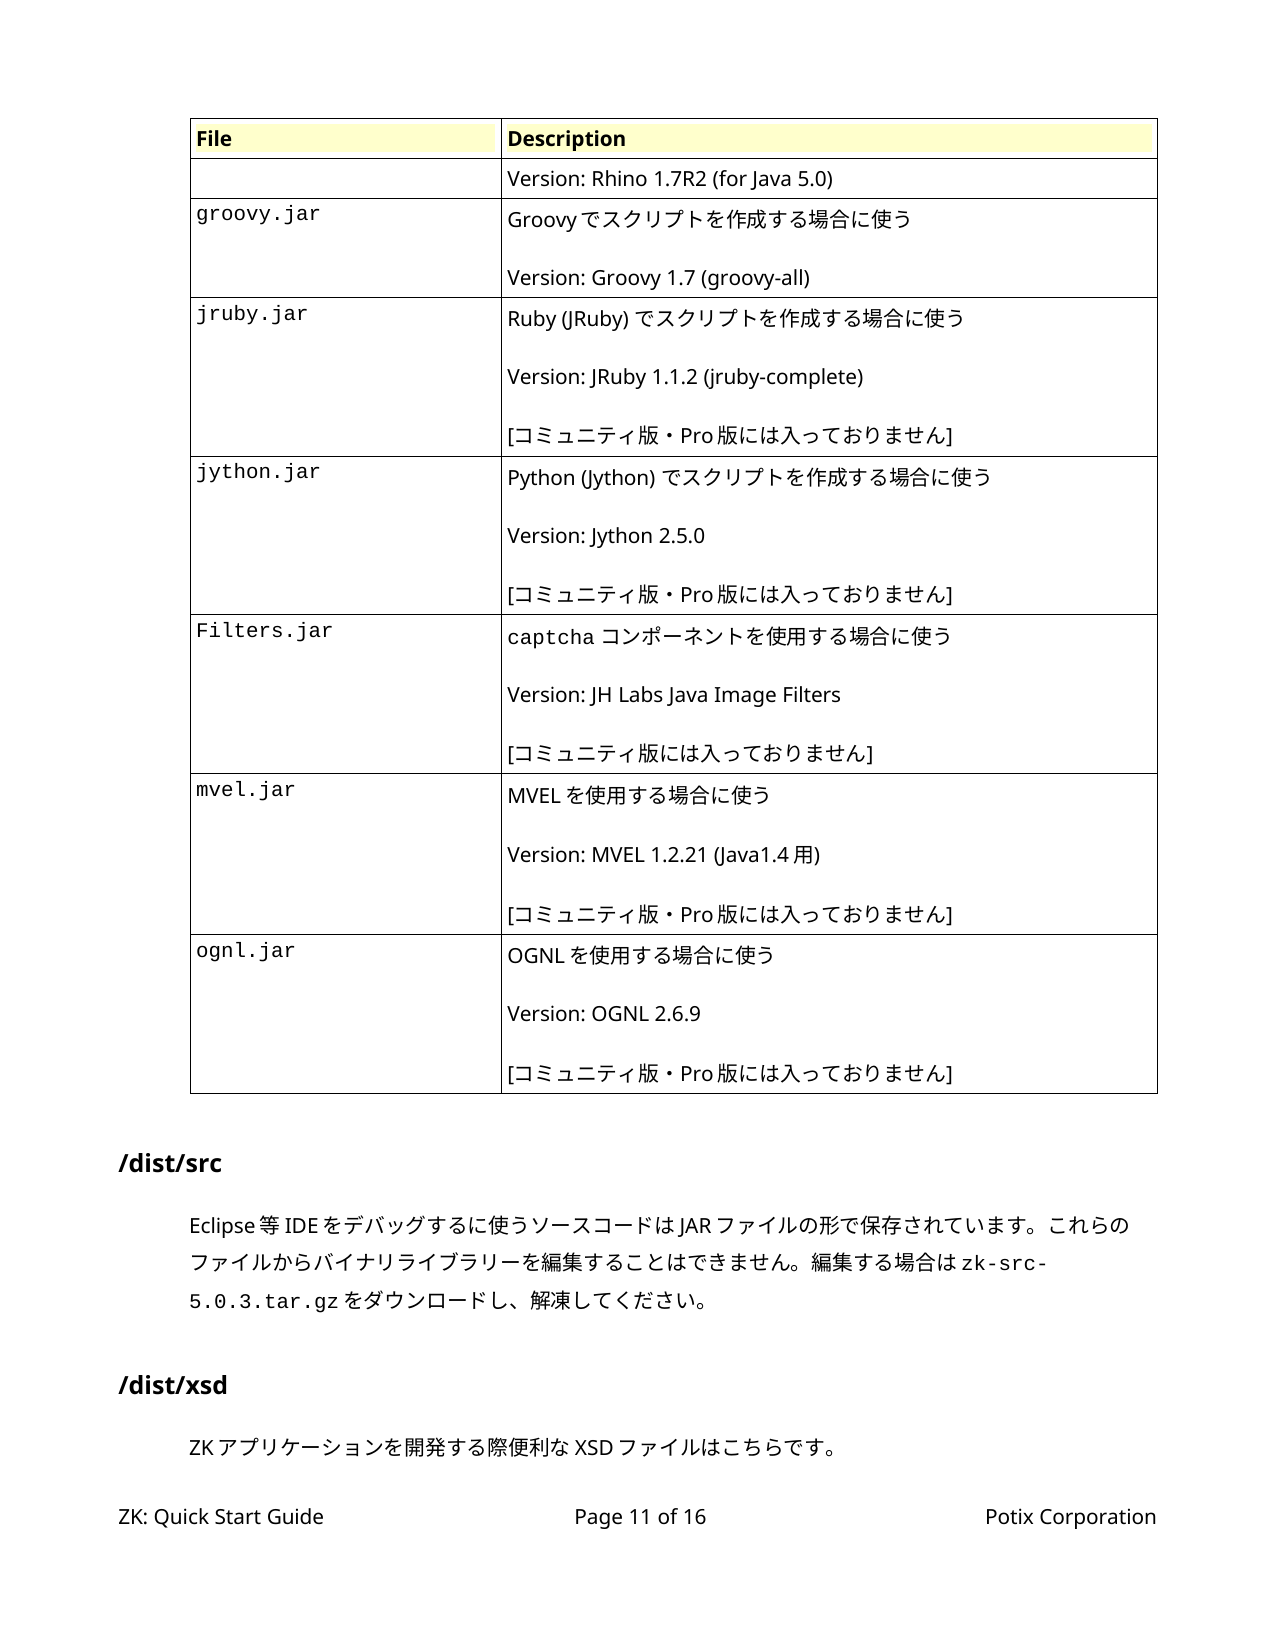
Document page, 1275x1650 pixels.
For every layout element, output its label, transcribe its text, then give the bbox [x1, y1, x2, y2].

table_cell Groovyでスクリプトを作成する場合に使う Version: Groovy 1.7 (groovy-all) [502, 199, 1157, 297]
table_cell Version: Rhino 1.7R2 (for Java 5.0) [502, 159, 1157, 198]
text ZKアプリケーションを開発する際便利なXSDファイルはこちらです。 [189, 1431, 1157, 1461]
table_cell Filters.jar [191, 615, 501, 773]
table_cell jruby.jar [191, 298, 501, 456]
table_cell groovy.jar [191, 199, 501, 297]
table_cell OGNLを使用する場合に使う Version: OGNL 2.6.9 [コミュニティ版・Pro版には入っておりません] [502, 935, 1157, 1093]
table_header Description [502, 119, 1157, 158]
table_cell Ruby (JRuby) でスクリプトを作成する場合に使う Version: JRuby 1.1.2 (jruby-complete) [コミュニティ版・Pro版には入っておりません] [502, 298, 1157, 456]
table_cell mvel.jar [191, 774, 501, 934]
subtitle /dist/src [118, 1146, 1157, 1180]
table_cell jython.jar [191, 457, 501, 614]
text Eclipse等IDEをデバッグするに使うソースコードはJARファイルの形で保存されています。これらのファイルからバイナリライブラリーを編集することはできません。編集する場合はzk-src-5.0.3.tar.gzをダウンロードし、解凍してください。 [189, 1209, 1157, 1315]
table_cell ognl.jar [191, 935, 501, 1093]
table_cell MVELを使用する場合に使う Version: MVEL 1.2.21 (Java1.4用) [コミュニティ版・Pro版には入っておりません] [502, 774, 1157, 934]
table_header File [191, 119, 501, 158]
table_cell Python (Jython) でスクリプトを作成する場合に使う Version: Jython 2.5.0 [コミュニティ版・Pro版には入っておりません] [502, 457, 1157, 614]
table_cell [191, 159, 501, 198]
table_cell captcha コンポーネントを使用する場合に使う Version: JH Labs Java Image Filters [コミュニティ版には入っておりません] [502, 615, 1157, 773]
subtitle /dist/xsd [118, 1368, 1157, 1402]
